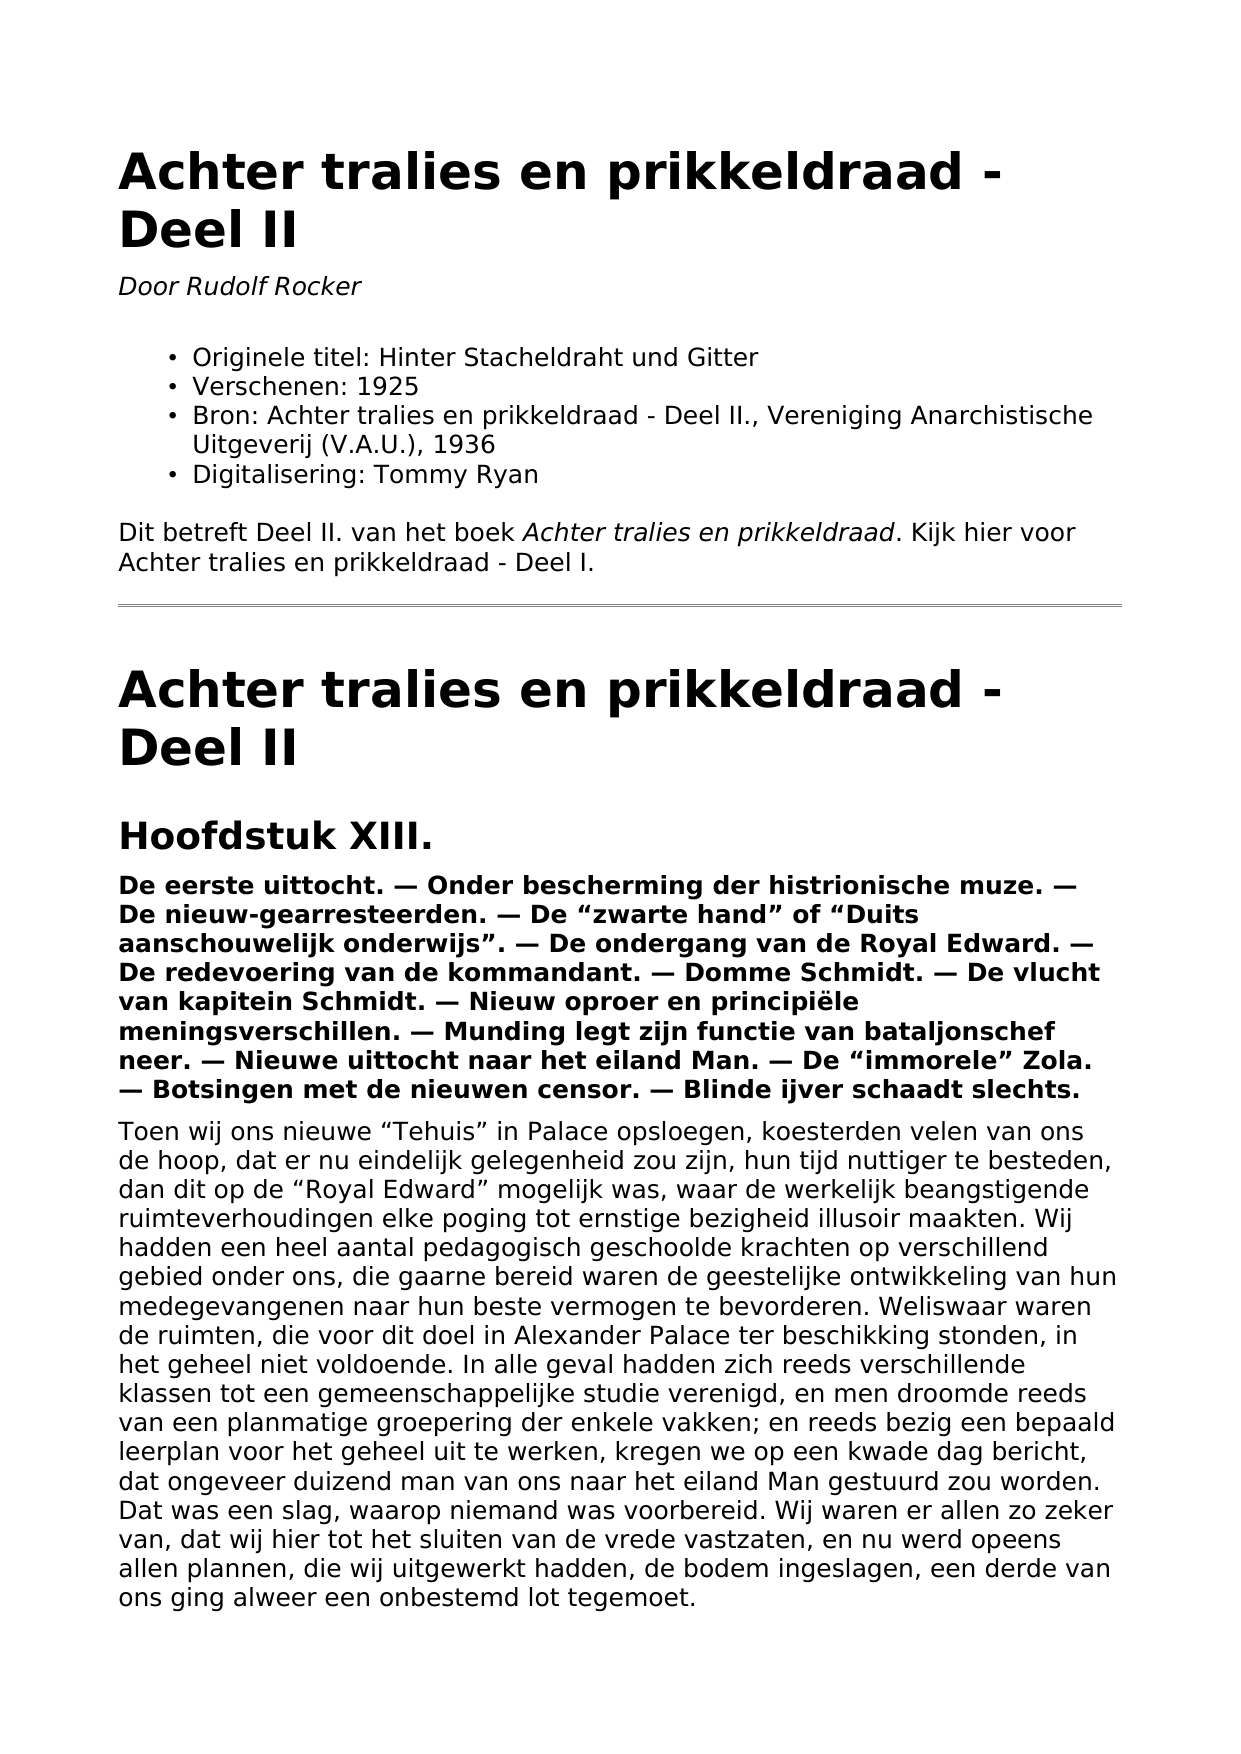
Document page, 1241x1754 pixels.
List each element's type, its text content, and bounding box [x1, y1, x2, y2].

list Originele titel: Hinter Stacheldraht und Gitter [177, 343, 1122, 372]
subtitle Achter tralies en prikkeldraad - Deel II [118, 143, 1122, 259]
text Toen wij ons nieuwe “Tehuis” in Palace opsloegen, koesterden velen van ons de hoop, dat er nu eindelijk gelegenheid zou zijn, hun tijd nuttiger te besteden, dan dit op de “Royal Edward” mogelijk was, waar de werkelijk beangstigende ruimteverhoudingen elke poging tot ernstige bezigheid illusoir maakten. Wij hadden een heel aantal pedagogisch geschoolde krachten op verschillend gebied onder ons, die gaarne bereid waren de geestelijke ontwikkeling van hun medegevangenen naar hun beste vermogen te bevorderen. Weliswaar waren de ruimten, die voor dit doel in Alexander Palace ter beschikking stonden, in het geheel niet voldoende. In alle geval hadden zich reeds verschillende klassen tot een gemeenschappelijke studie verenigd, en men droomde reeds van een planmatige groepering der enkele vakken; en reeds bezig een bepaald leerplan voor het geheel uit te werken, kregen we op een kwade dag bericht, dat ongeveer duizend man van ons naar het eiland Man gestuurd zou worden. Dat was een slag, waarop niemand was voorbereid. Wij waren er allen zo zeker van, dat wij hier tot het sluiten van de vrede vastzaten, en nu werd opeens allen plannen, die wij uitgewerkt hadden, de bodem ingeslagen, een derde van ons ging alweer een onbestemd lot tegemoet. [118, 1117, 1122, 1612]
text Door Rudolf Rocker [118, 272, 1122, 301]
subtitle Hoofdstuk XIII. [118, 815, 1122, 858]
text Dit betreft Deel II. van het boek Achter tralies en prikkeldraad. Kijk hier voor Achter tralies en prikkeldraad - Deel I. [118, 518, 1122, 577]
subtitle Achter tralies en prikkeldraad - Deel II [118, 661, 1122, 777]
list Digitalisering: Tommy Ryan [177, 460, 1122, 489]
text De eerste uittocht. — Onder bescherming der histrionische muze. — De nieuw-gearresteerden. — De “zwarte hand” of “Duits aanschouwelijk onderwijs”. — De ondergang van de Royal Edward. — De redevoering van de kommandant. — Domme Schmidt. — De vlucht van kapitein Schmidt. — Nieuw oproer en principiële meningsverschillen. — Munding legt zijn functie van bataljonschef neer. — Nieuwe uittocht naar het eiland Man. — De “immorele” Zola. — Botsingen met de nieuwen censor. — Blinde ijver schaadt slechts. [118, 871, 1122, 1104]
list Verschenen: 1925 [177, 372, 1122, 402]
list Bron: Achter tralies en prikkeldraad - Deel II., Vereniging Anarchistische Uitgeverij (V.A.U.), 1936 [177, 402, 1122, 460]
